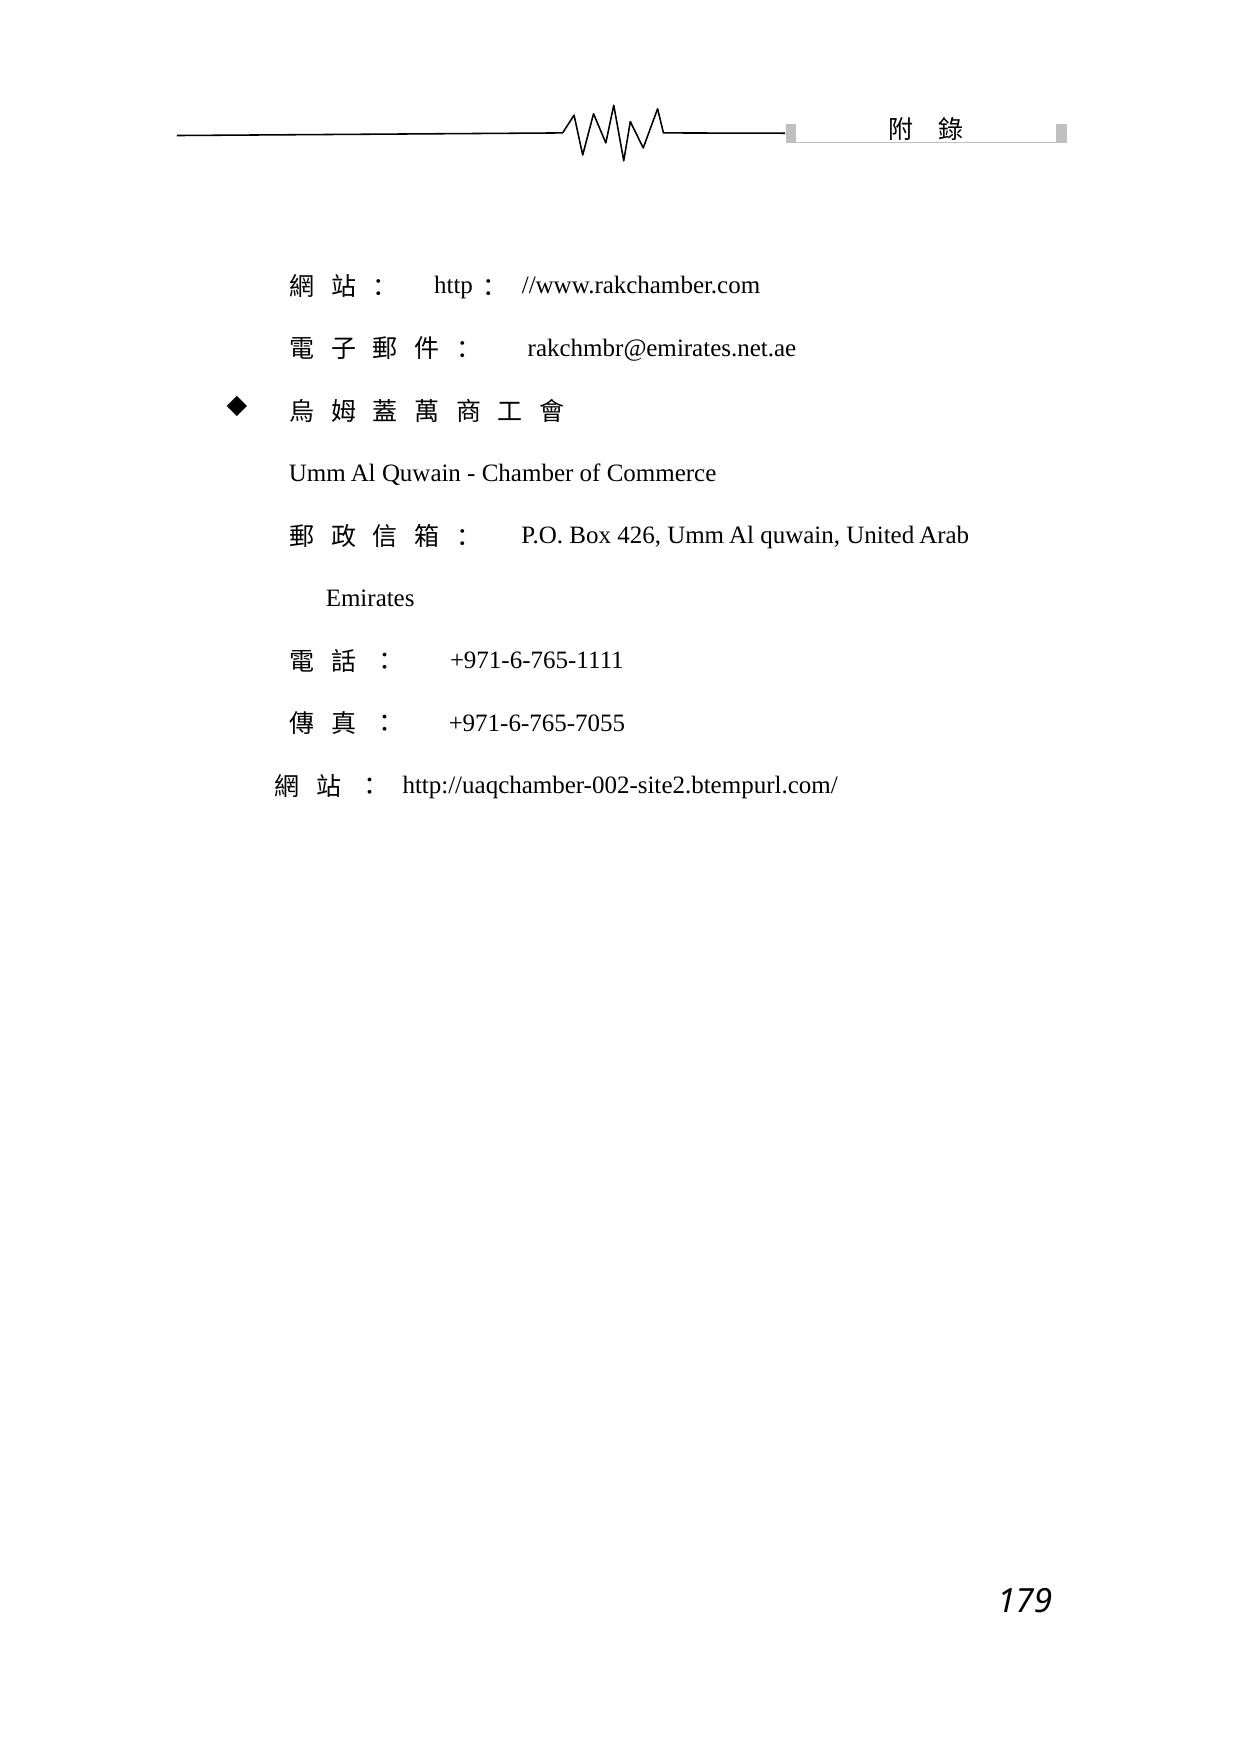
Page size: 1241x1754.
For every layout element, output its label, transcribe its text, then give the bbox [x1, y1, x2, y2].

text 電子郵件：rakchmbr@emirates.net.ae [207, 305, 1058, 368]
text Umm Al Quwain - Chamber of Commerce [207, 430, 1058, 493]
text 電話：+971-6-765-1111 [207, 618, 1058, 680]
text 傳真：+971-6-765-7055 [207, 680, 1058, 743]
text 網站：http://uaqchamber-002-site2.btempurl.com/ [207, 743, 1058, 805]
text  烏姆蓋萬商工會 [207, 368, 1058, 430]
text 網站：http：//www.rakchamber.com [207, 243, 1058, 305]
text 郵政信箱：P.O. Box 426, Umm Al quwain, United Arab Emirates [207, 493, 1058, 618]
